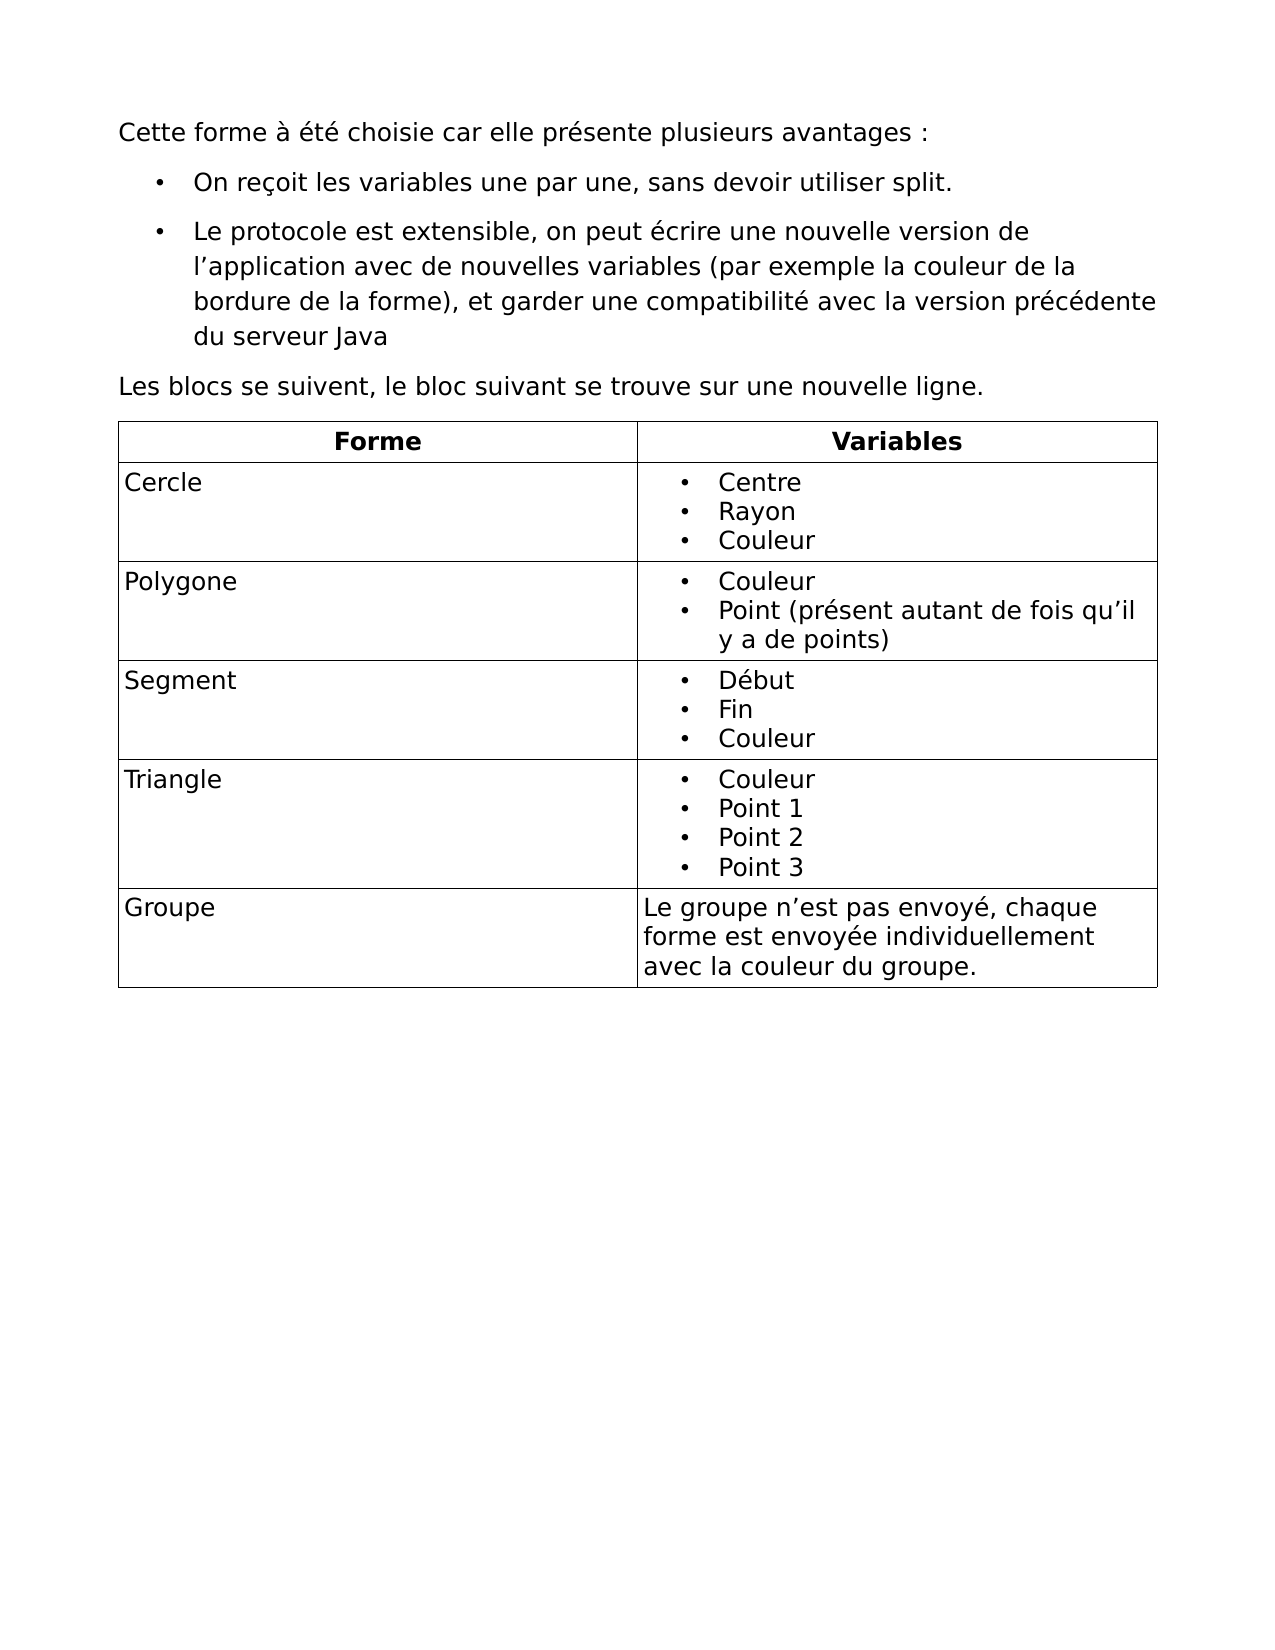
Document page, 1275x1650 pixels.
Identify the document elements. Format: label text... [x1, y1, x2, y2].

table_cell Couleur Point (présent autant de fois qu’il y a de points) [638, 562, 1157, 660]
list On reçoit les variables une par une, sans devoir utiliser split. [156, 168, 1157, 197]
table_cell Centre Rayon Couleur [638, 463, 1157, 561]
table_cell Segment [119, 661, 637, 759]
table_cell Le groupe n’est pas envoyé, chaque forme est envoyée individuellement avec la couleur du groupe. [638, 889, 1157, 987]
text Les blocs se suivent, le bloc suivant se trouve sur une nouvelle ligne. [118, 372, 1157, 401]
table_cell Cercle [119, 463, 637, 561]
table_cell Polygone [119, 562, 637, 660]
table_cell Couleur Point 1 Point 2 Point 3 [638, 760, 1157, 888]
table_cell Début Fin Couleur [638, 661, 1157, 759]
list Le protocole est extensible, on peut écrire une nouvelle version de l’application avec de nouvelles variables (par exemple la couleur de la bordure de la forme), et garder une compatibilité avec la version précédente du serveur Java [156, 217, 1157, 351]
table_cell Groupe [119, 889, 637, 987]
table_header Variables [638, 422, 1157, 462]
table_cell Triangle [119, 760, 637, 888]
table_header Forme [119, 422, 637, 462]
text Cette forme à été choisie car elle présente plusieurs avantages : [118, 118, 1157, 147]
